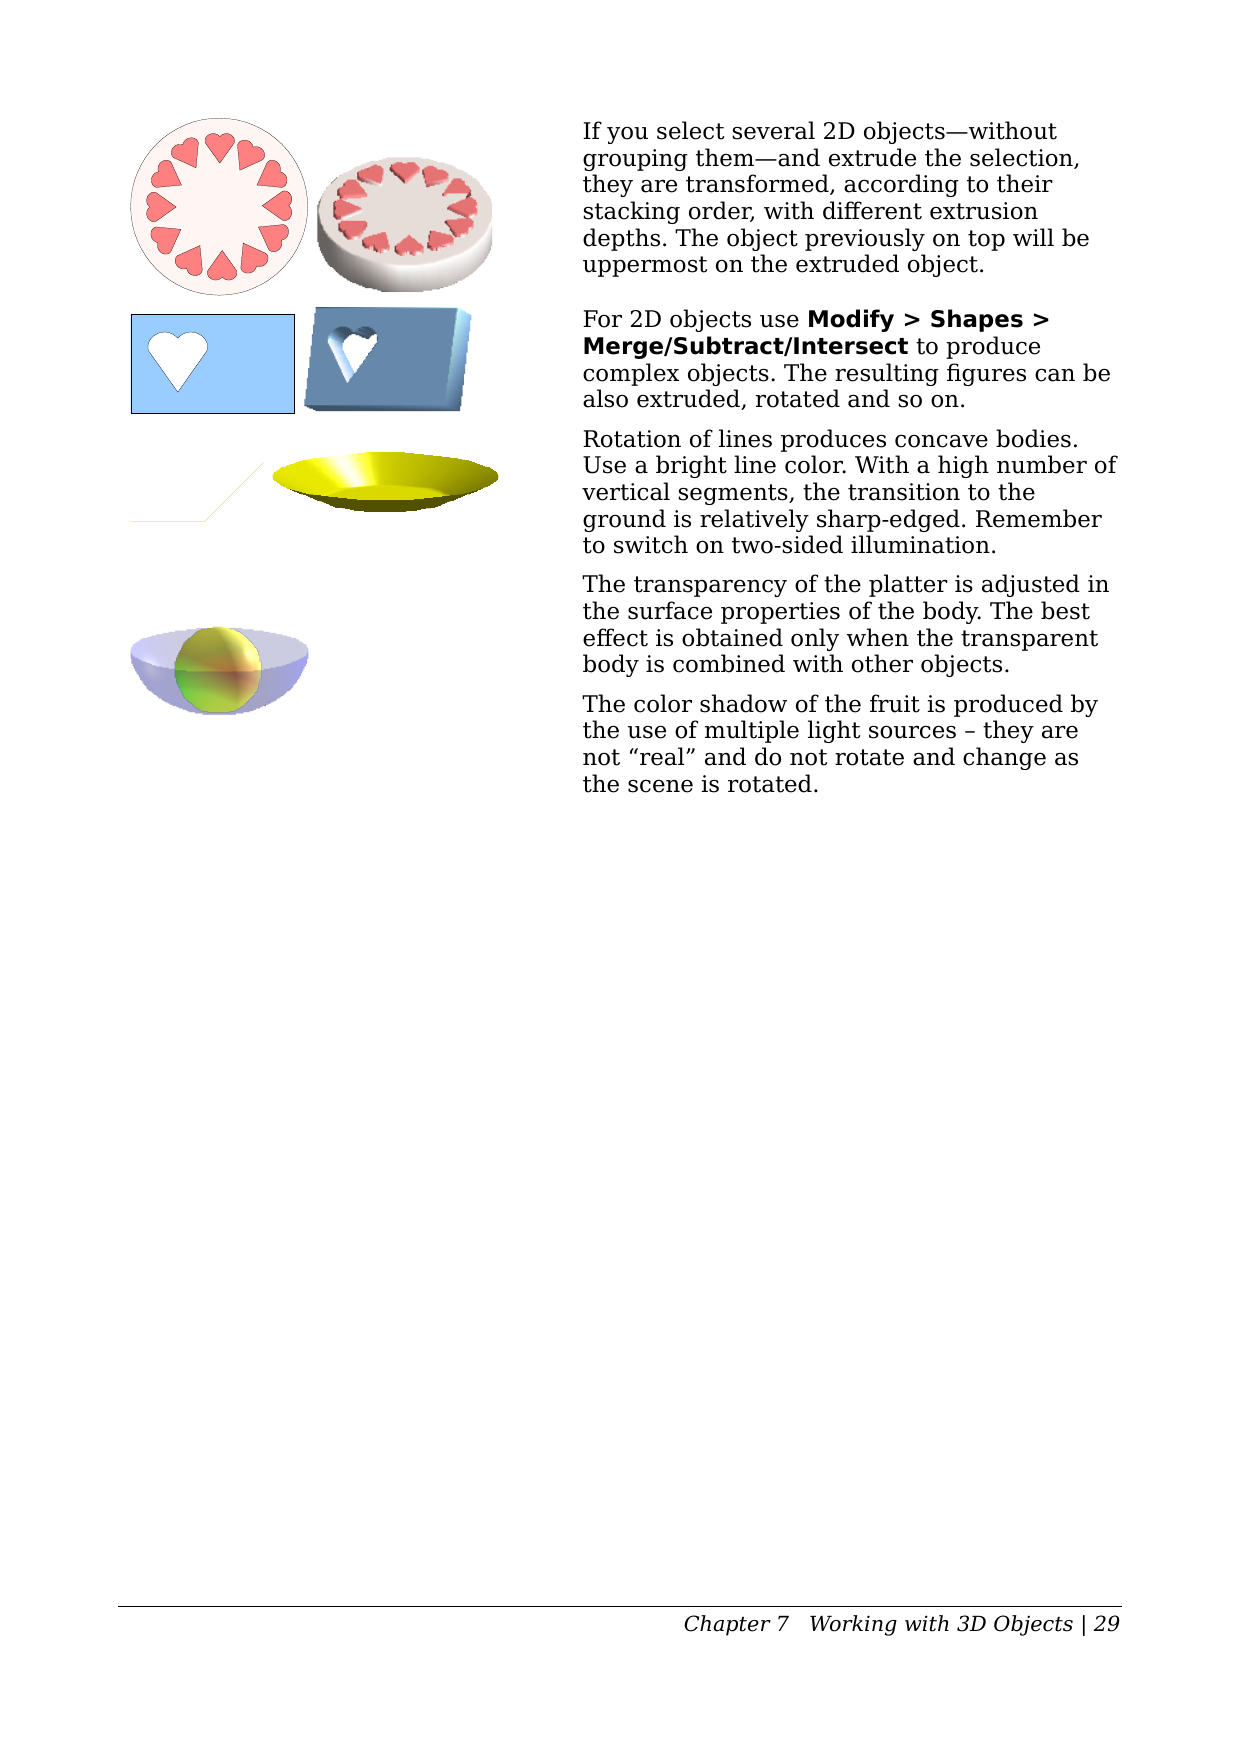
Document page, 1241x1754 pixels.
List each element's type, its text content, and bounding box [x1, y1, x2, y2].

table_cell [118, 426, 582, 572]
table_cell [118, 572, 582, 810]
table_cell [118, 307, 582, 426]
table_cell For 2D objects use Modify > Shapes > Merge/Subtract/Intersect to produce complex objects. The resulting figures can be also extruded, rotated and so on. [583, 307, 1122, 426]
table_cell [118, 118, 582, 307]
table_cell [343, 335, 376, 371]
table_cell The transparency of the platter is adjusted in the surface properties of the body. The best effect is obtained only when the transparent body is combined with other objects. The color shadow of the fruit is produced by the use of multiple light sources – they are not “real” and do not rotate and change as the scene is rotated. [583, 572, 1122, 810]
table_cell If you select several 2D objects—without grouping them—and extrude the selection, they are transformed, according to their stacking order, with different extrusion depths. The object previously on top will be uppermost on the extruded object. [583, 118, 1122, 307]
table_cell Rotation of lines produces concave bodies. Use a bright line color. With a high number of vertical segments, the transition to the ground is relatively sharp-edged. Remember to switch on two-sided illumination. [583, 426, 1122, 572]
